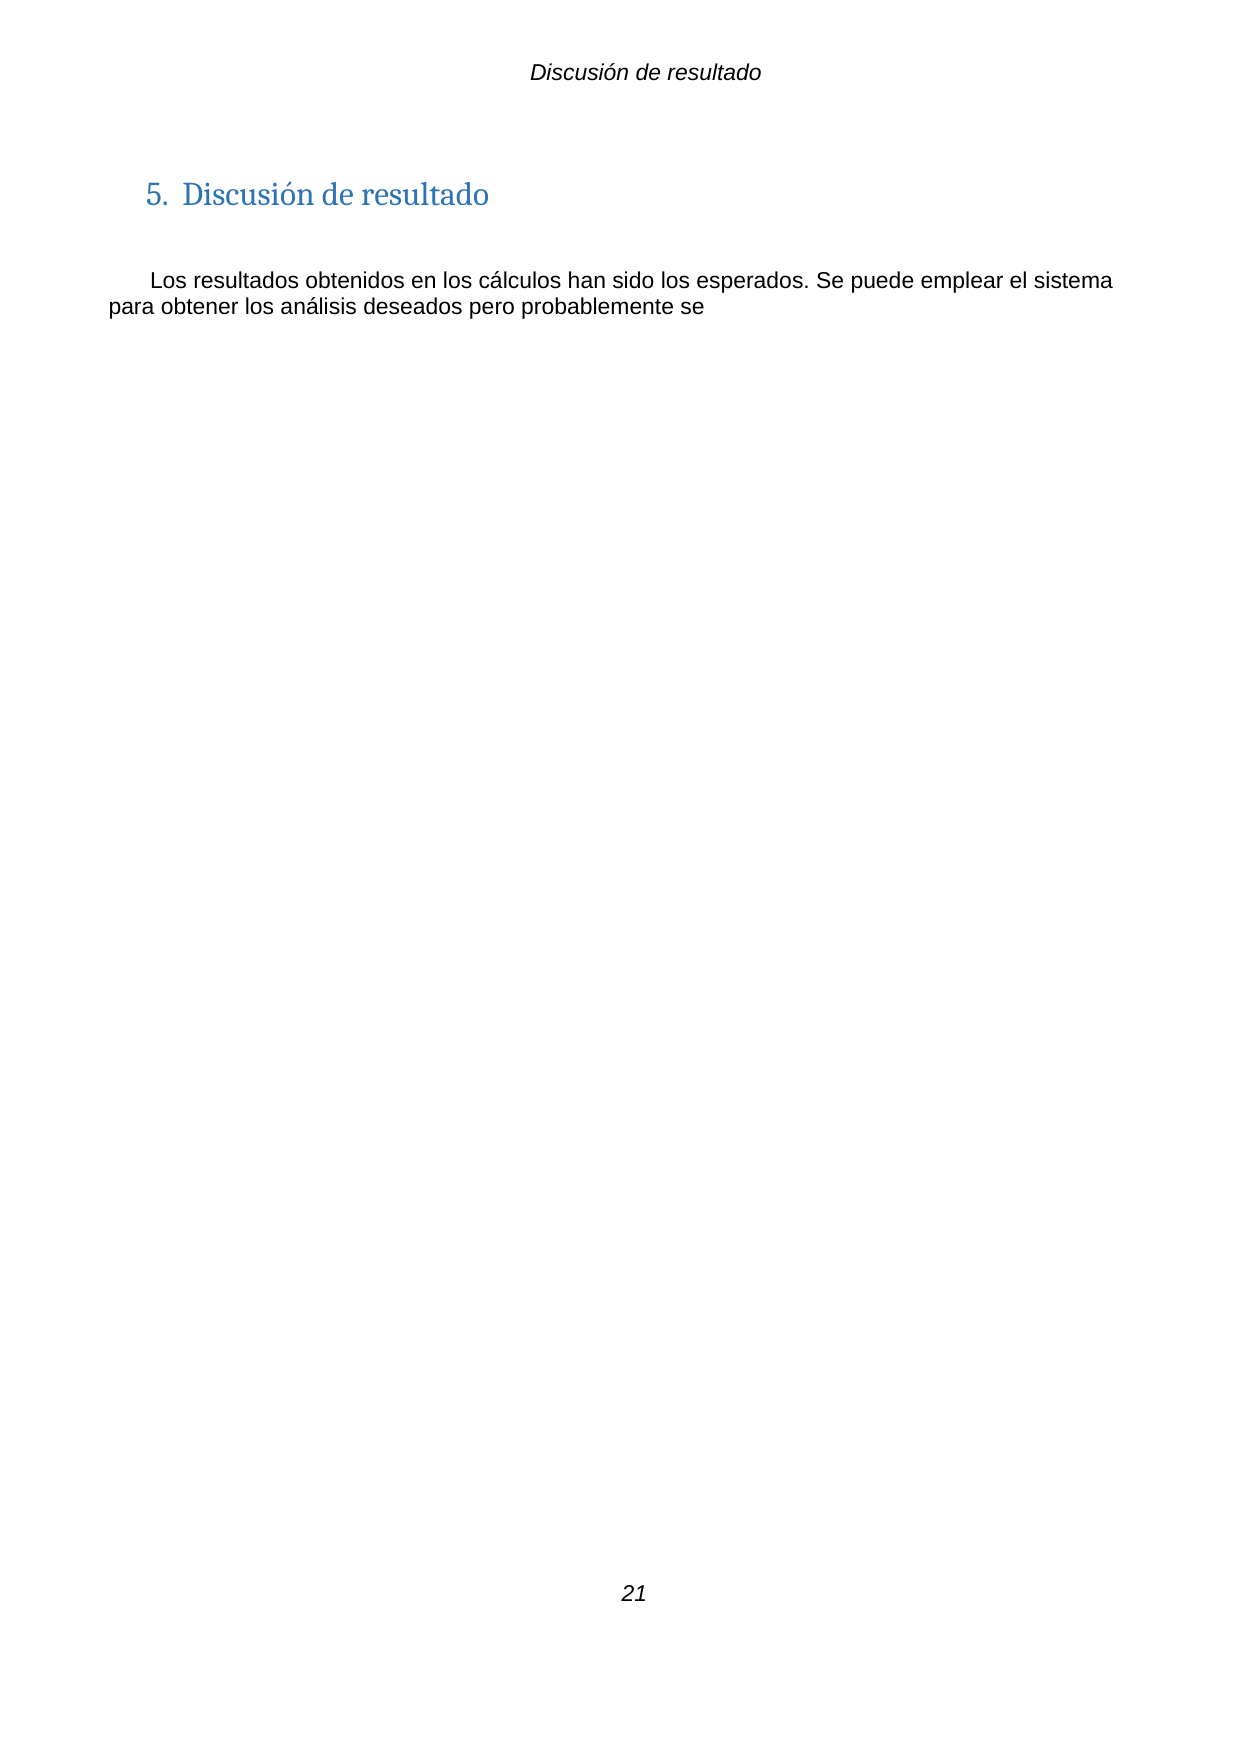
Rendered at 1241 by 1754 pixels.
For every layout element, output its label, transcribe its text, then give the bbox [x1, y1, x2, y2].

subtitle Discusión de resultado [146, 176, 1142, 214]
text Los resultados obtenidos en los cálculos han sido los esperados. Se puede emplear el sistema para obtener los análisis deseados pero probablemente se [108, 267, 1142, 319]
